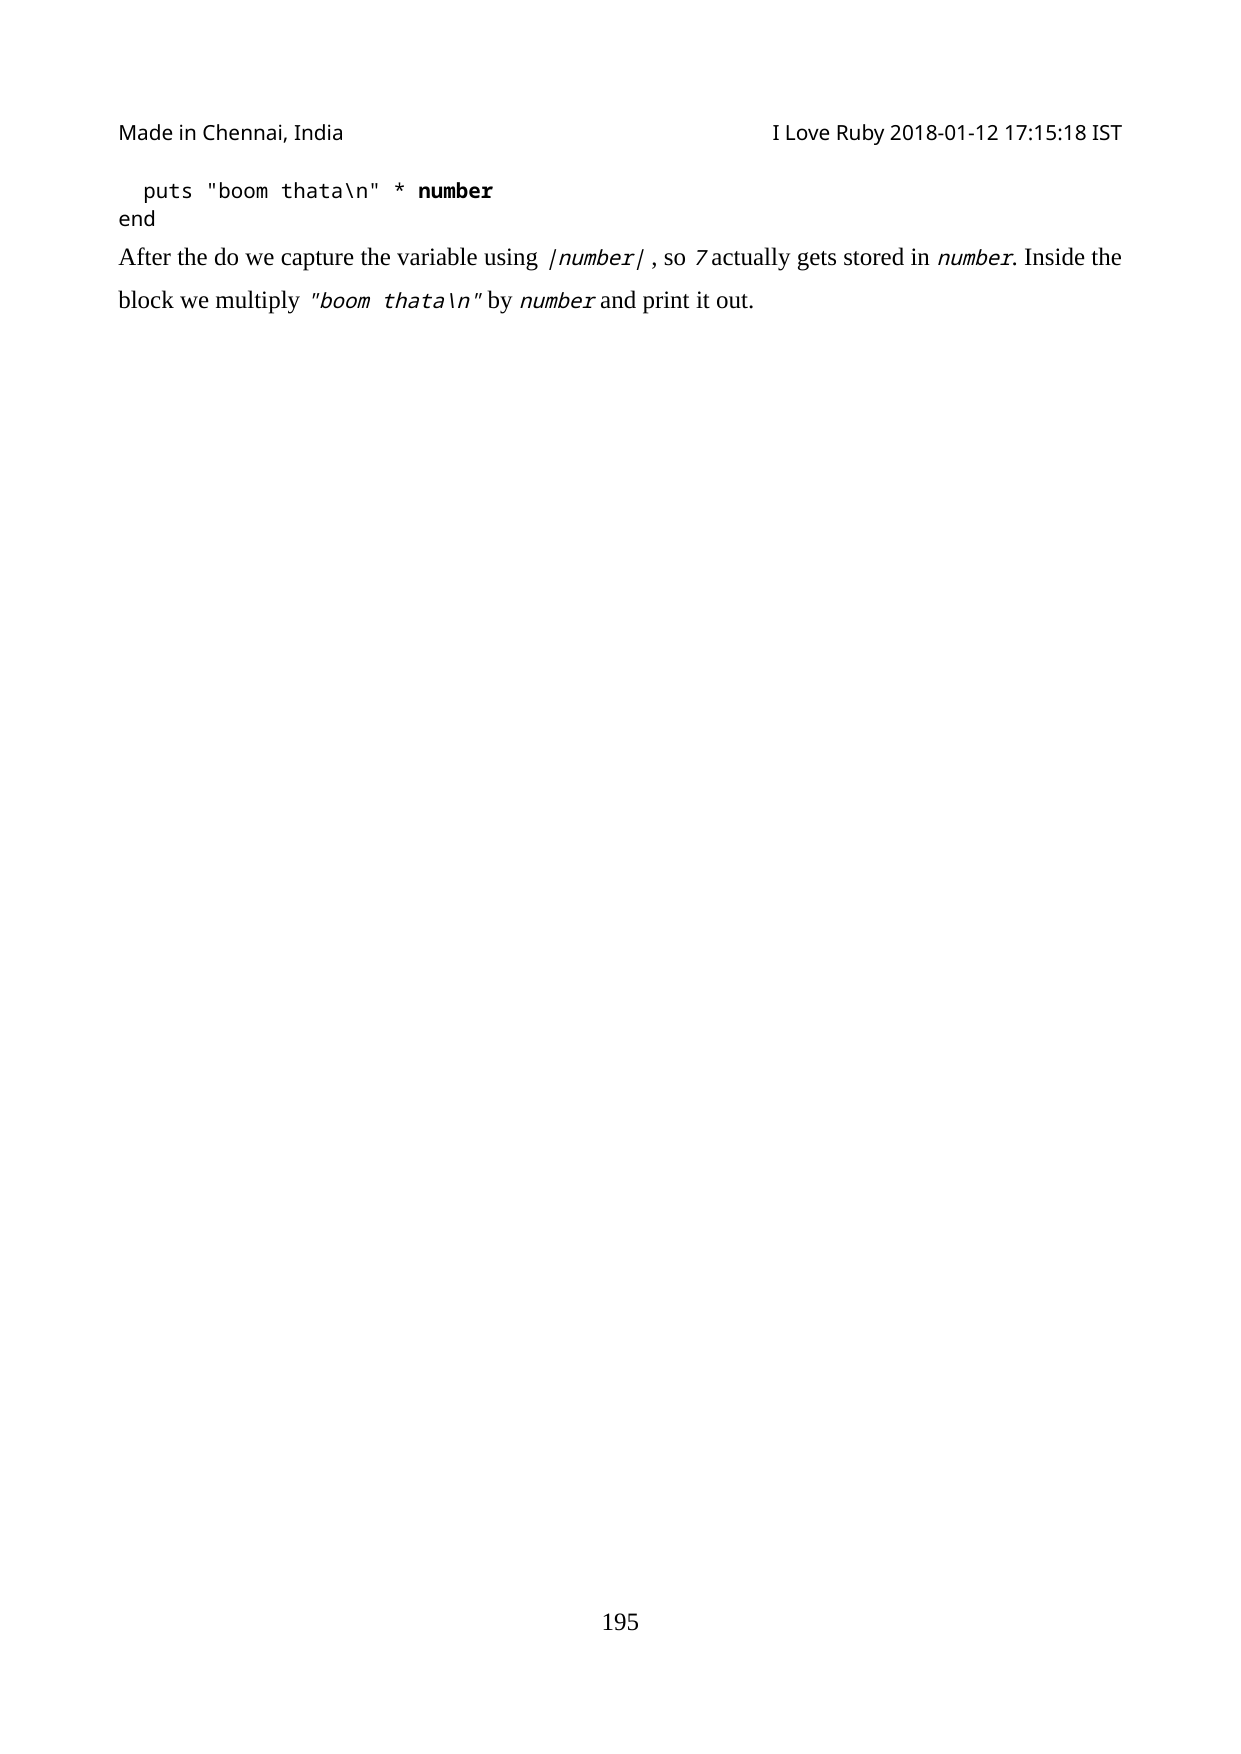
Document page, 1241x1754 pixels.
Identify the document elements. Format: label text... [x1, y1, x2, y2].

text puts "boom thata\n" * number [118, 176, 1122, 204]
text end [118, 204, 1122, 233]
text After the do we capture the variable using |number| , so 7 actually gets stored in number. Inside the block we multiply "boom thata\n" by number and print it out. [118, 242, 1122, 315]
